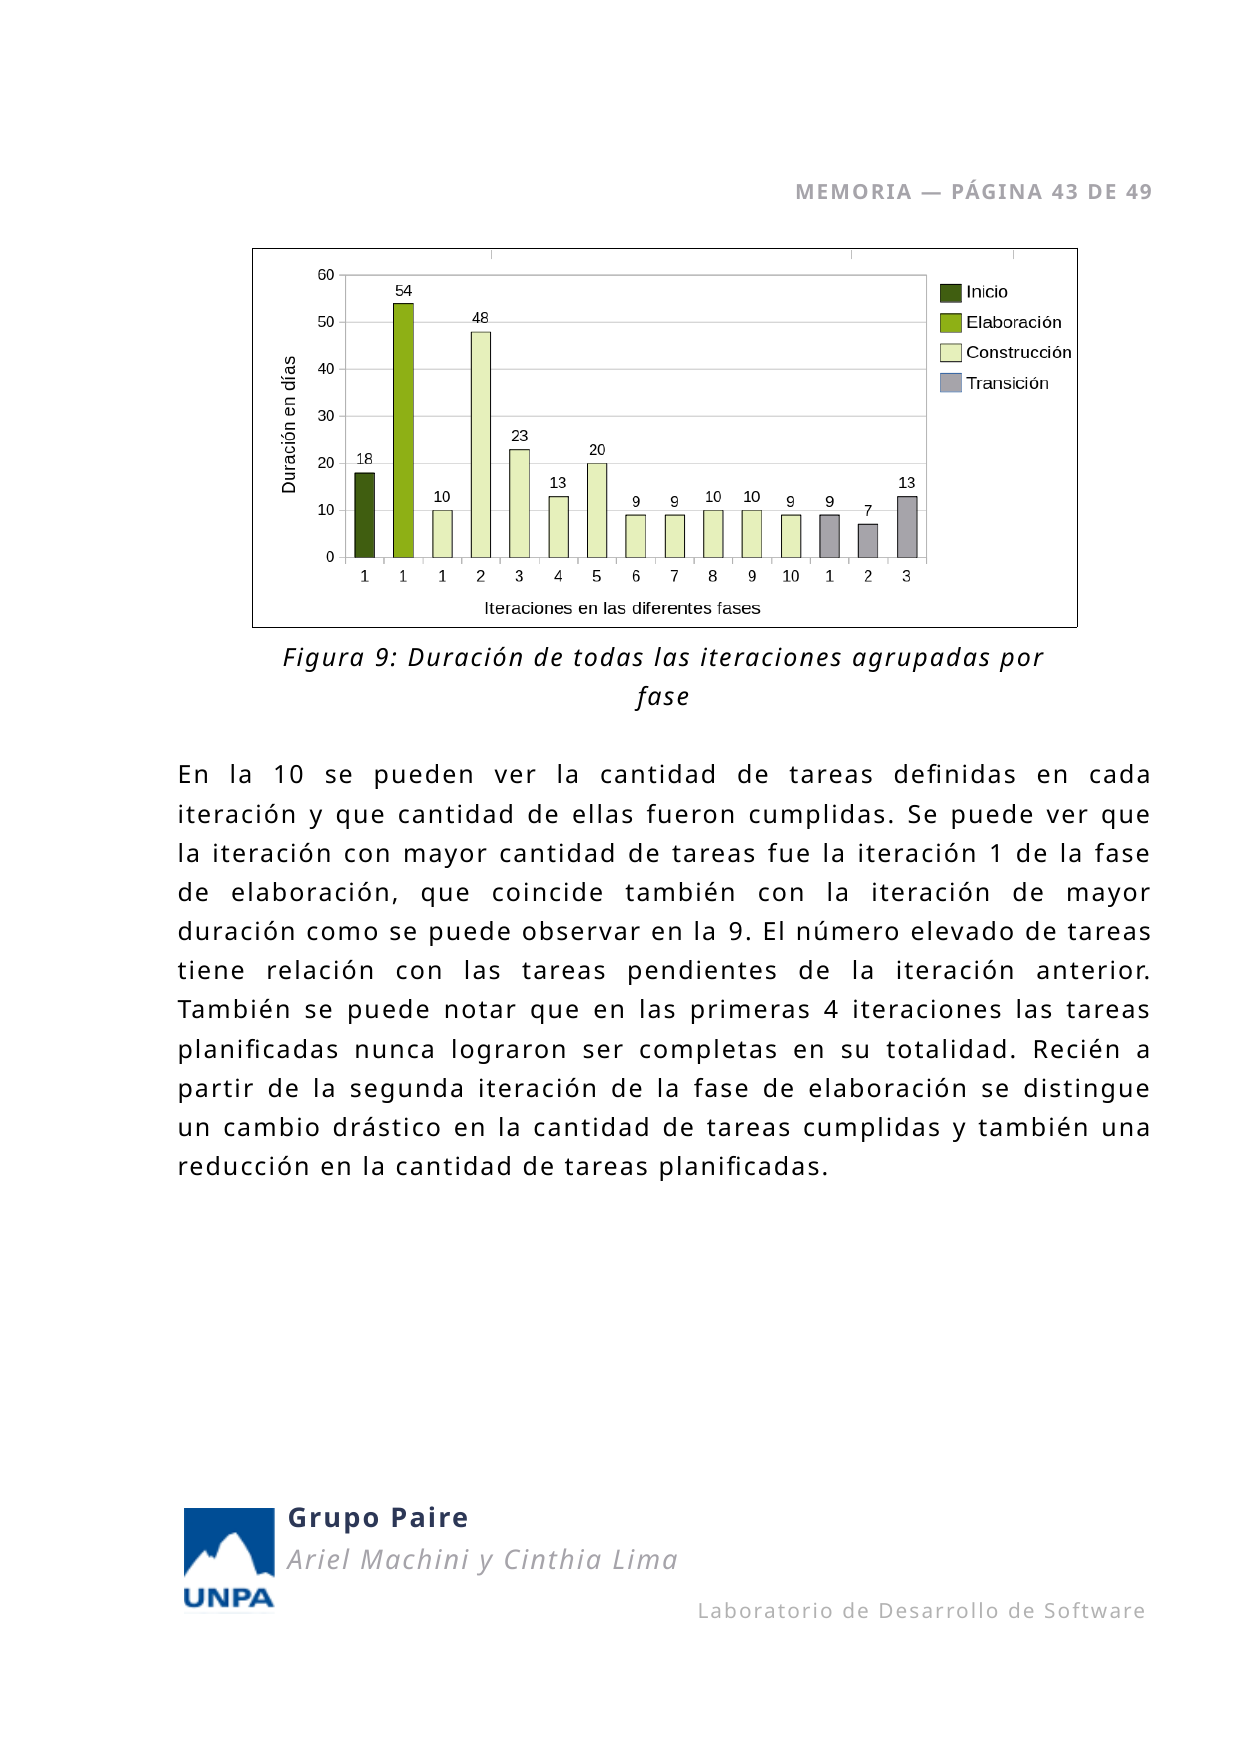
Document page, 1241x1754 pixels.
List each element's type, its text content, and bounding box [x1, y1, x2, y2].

picture [184, 1508, 275, 1614]
text Figura 9: Duración de todas las iteraciones agrupadas por fase [252, 628, 1077, 713]
text [253, 249, 1077, 627]
text En la 10 se pueden ver la cantidad de tareas definidas en cada iteración y que cantidad de ellas fueron cumplidas. Se puede ver que la iteración con mayor cantidad de tareas fue la iteración 1 de la fase de elaboración, que coincide también con la iteración de mayor duración como se puede observar en la 9. El número elevado de tareas tiene relación con las tareas pendientes de la iteración anterior. También se puede notar que en las primeras 4 iteraciones las tareas planificadas nunca lograron ser completas en su totalidad. Recién a partir de la segunda iteración de la fase de elaboración se distingue un cambio drástico en la cantidad de tareas cumplidas y también una reducción en la cantidad de tareas planificadas. [177, 757, 1152, 1183]
picture [255, 250, 1074, 625]
